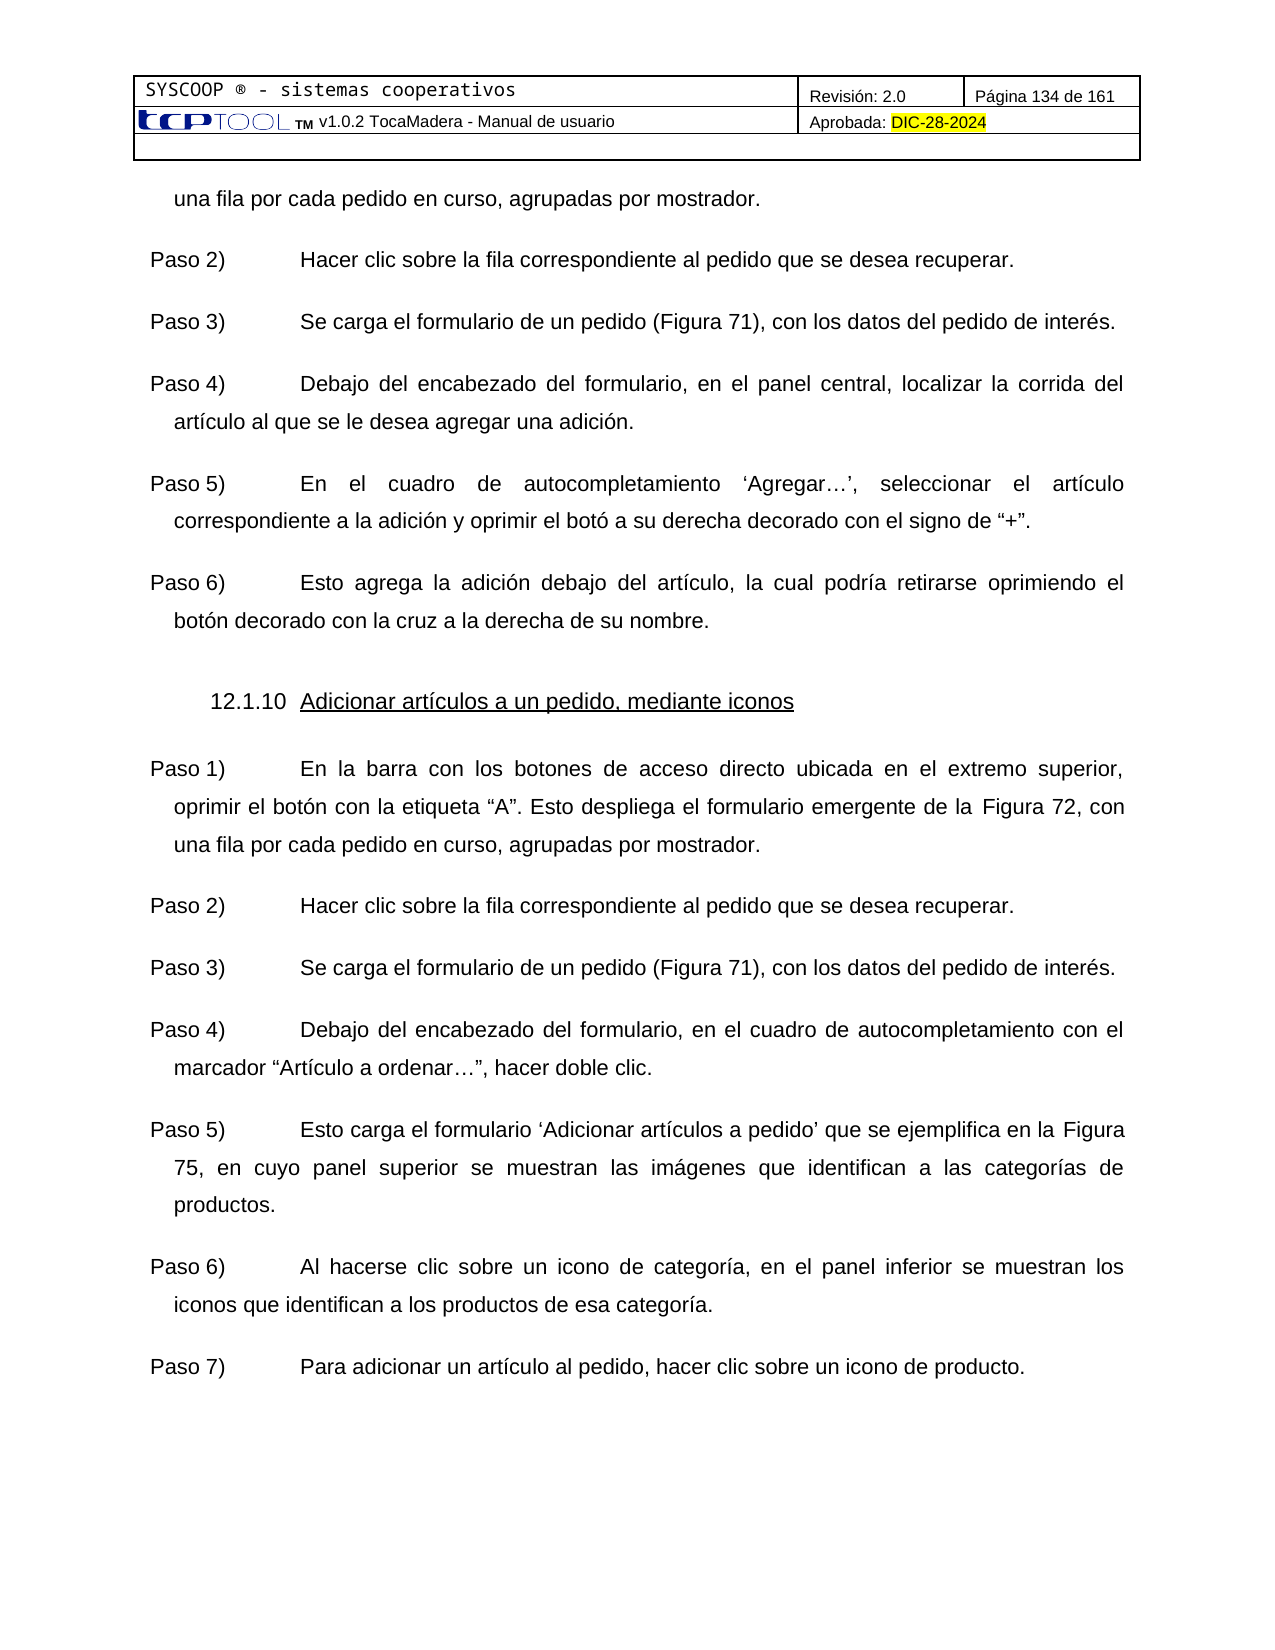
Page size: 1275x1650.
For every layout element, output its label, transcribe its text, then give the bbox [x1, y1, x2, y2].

list Al hacerse clic sobre un icono de categoría, en el panel inferior se muestran los iconos que identifican a los productos de esa categoría. [150, 1254, 1125, 1317]
list Hacer clic sobre la fila correspondiente al pedido que se desea recuperar. [150, 893, 1125, 919]
list Se carga el formulario de un pedido (Figura 71), con los datos del pedido de interés. [150, 955, 1125, 980]
list Esto carga el formulario ‘Adicionar artículos a pedido’ que se ejemplifica en la Figura 75, en cuyo panel superior se muestran las imágenes que identifican a las categorías de productos. [150, 1117, 1125, 1217]
list Esto agrega la adición debajo del artículo, la cual podría retirarse oprimiendo el botón decorado con la cruz a la derecha de su nombre. [150, 570, 1125, 633]
list Debajo del encabezado del formulario, en el panel central, localizar la corrida del artículo al que se le desea agregar una adición. [150, 371, 1125, 434]
subtitle Adicionar artículos a un pedido, mediante iconos [210, 688, 1125, 714]
list Debajo del encabezado del formulario, en el cuadro de autocompletamiento con el marcador “Artículo a ordenar…”, hacer doble clic. [150, 1017, 1125, 1080]
list una fila por cada pedido en curso, agrupadas por mostrador. [150, 186, 1125, 211]
list En la barra con los botones de acceso directo ubicada en el extremo superior, oprimir el botón con la etiqueta “A”. Esto despliega el formulario emergente de la Figura 72, con una fila por cada pedido en curso, agrupadas por mostrador. [150, 756, 1125, 857]
list Se carga el formulario de un pedido (Figura 71), con los datos del pedido de interés. [150, 309, 1125, 334]
list Para adicionar un artículo al pedido, hacer clic sobre un icono de producto. [150, 1353, 1125, 1379]
list Hacer clic sobre la fila correspondiente al pedido que se desea recuperar. [150, 247, 1125, 273]
list En el cuadro de autocompletamiento ‘Agregar…’, seleccionar el artículo correspondiente a la adición y oprimir el botó a su derecha decorado con el signo de “+”. [150, 471, 1125, 533]
picture [138, 110, 290, 130]
